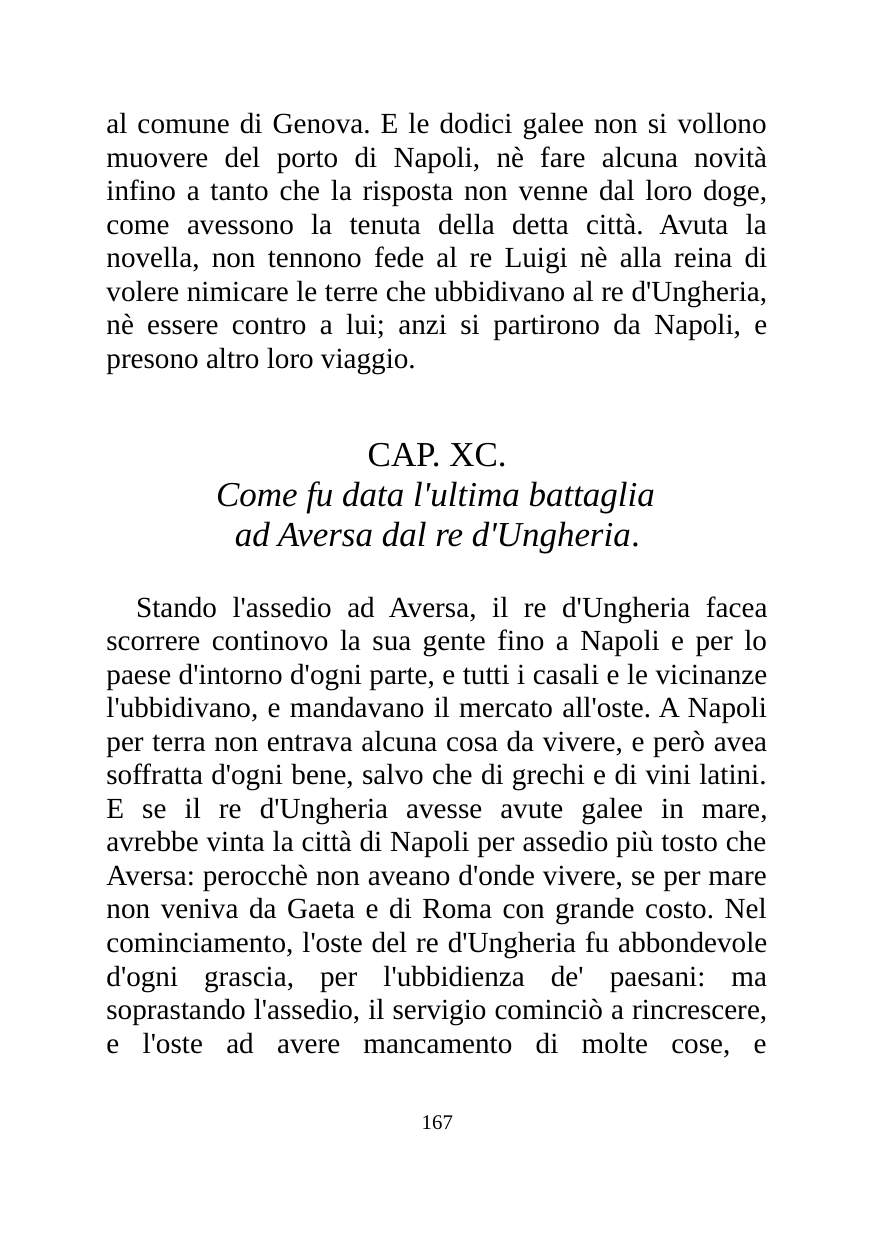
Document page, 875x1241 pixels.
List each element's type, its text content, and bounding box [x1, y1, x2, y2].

text Stando l'assedio ad Aversa, il re d'Ungheria facea scorrere continovo la sua gente fino a Napoli e per lo paese d'intorno d'ogni parte, e tutti i casali e le vicinanze l'ubbidivano, e mandavano il mercato all'oste. A Napoli per terra non entrava alcuna cosa da vivere, e però avea soffratta d'ogni bene, salvo che di grechi e di vini latini. E se il re d'Ungheria avesse avute galee in mare, avrebbe vinta la città di Napoli per assedio più tosto che Aversa: perocchè non aveano d'onde vivere, se per mare non veniva da Gaeta e di Roma con grande costo. Nel cominciamento, l'oste del re d'Ungheria fu abbondevole d'ogni grascia, per l'ubbidienza de' paesani: ma soprastando l'assedio, il servigio cominciò a rincrescere, e l'oste ad avere mancamento di molte cose, e [106, 590, 768, 1059]
subtitle CAP. XC. Come fu data l'ultima battaglia ad Aversa dal re d'Ungheria. [106, 434, 768, 554]
text al comune di Genova. E le dodici galee non si vollono muovere del porto di Napoli, nè fare alcuna novità infino a tanto che la risposta non venne dal loro doge, come avessono la tenuta della detta città. Avuta la novella, non tennono fede al re Luigi nè alla reina di volere nimicare le terre che ubbidivano al re d'Ungheria, nè essere contro a lui; anzi si partirono da Napoli, e presono altro loro viaggio. [106, 106, 768, 374]
